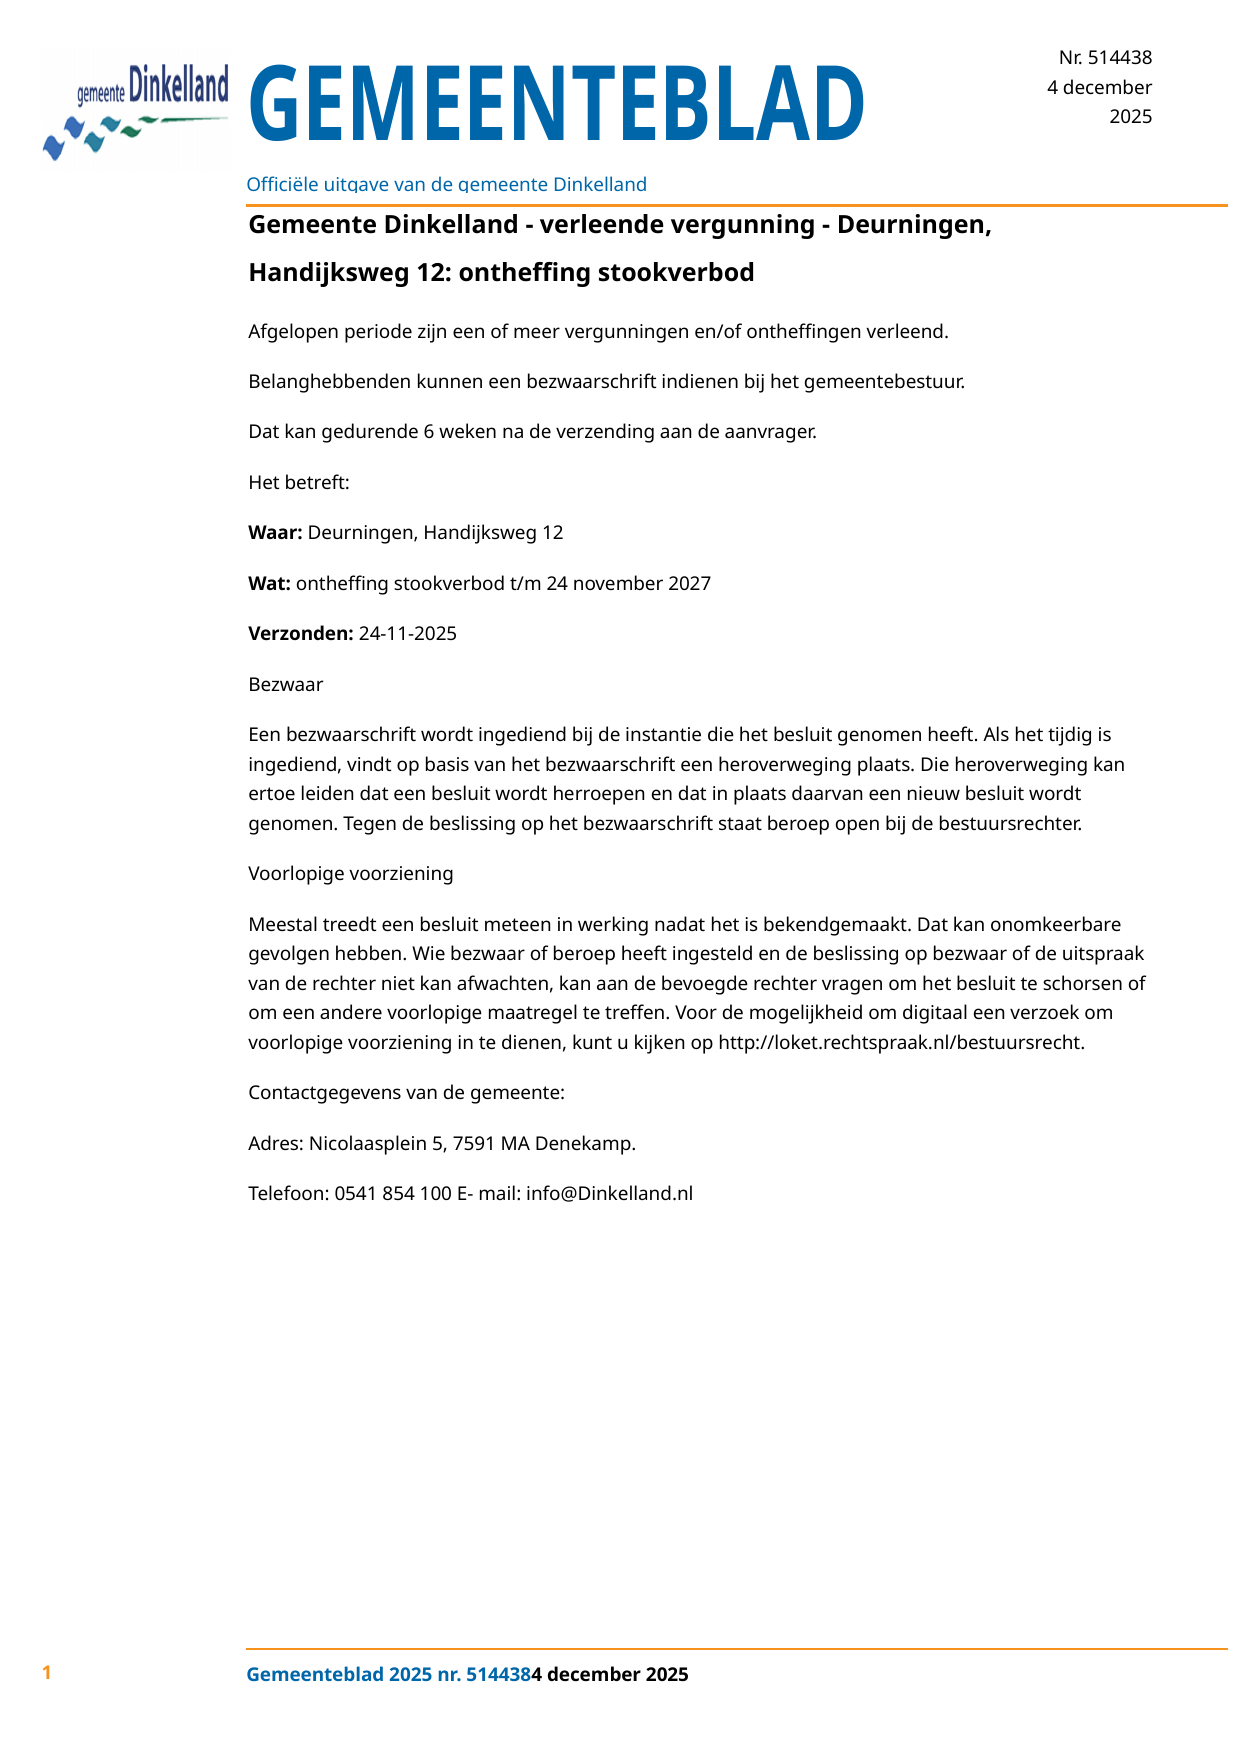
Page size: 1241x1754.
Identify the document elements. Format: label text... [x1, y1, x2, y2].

text Wat: ontheffing stookverbod t/m 24 november 2027 [248, 570, 1152, 596]
text Waar: Deurningen, Handijksweg 12 [248, 519, 1152, 545]
text Telefoon: 0541 854 100 E- mail: info@Dinkelland.nl [248, 1180, 1152, 1206]
text Gemeente Dinkelland - verleende vergunning - Deurningen, Handijksweg 12: ontheffing stookverbod [248, 207, 1152, 288]
text Belanghebbenden kunnen een bezwaarschrift indienen bij het gemeentebestuur. [248, 368, 1152, 394]
text Adres: Nicolaasplein 5, 7591 MA Denekamp. [248, 1130, 1152, 1156]
text Contactgegevens van de gemeente: [248, 1079, 1152, 1105]
text Verzonden: 24-11-2025 [248, 620, 1152, 646]
text Meestal treedt een besluit meteen in werking nadat het is bekendgemaakt. Dat kan onomkeerbare gevolgen hebben. Wie bezwaar of beroep heeft ingesteld en de beslissing op bezwaar of de uitspraak van de rechter niet kan afwachten, kan aan de bevoegde rechter vragen om het besluit te schorsen of om een andere voorlopige maatregel te treffen. Voor de mogelijkheid om digitaal een verzoek om voorlopige voorziening in te dienen, kunt u kijken op http://loket.rechtspraak.nl/bestuursrecht. [248, 911, 1152, 1055]
picture [41, 47, 231, 172]
text Dat kan gedurende 6 weken na de verzending aan de aanvrager. [248, 419, 1152, 444]
text Een bezwaarschrift wordt ingediend bij de instantie die het besluit genomen heeft. Als het tijdig is ingediend, vindt op basis van het bezwaarschrift een heroverweging plaats. Die heroverweging kan ertoe leiden dat een besluit wordt herroepen en dat in plaats daarvan een nieuw besluit wordt genomen. Tegen de beslissing op het bezwaarschrift staat beroep open bij de bestuursrechter. [248, 721, 1152, 836]
text Het betreft: [248, 469, 1152, 495]
text Afgelopen periode zijn een of meer vergunningen en/of ontheffingen verleend. [248, 318, 1152, 344]
text Bezwaar [248, 671, 1152, 697]
text Voorlopige voorziening [248, 860, 1152, 886]
